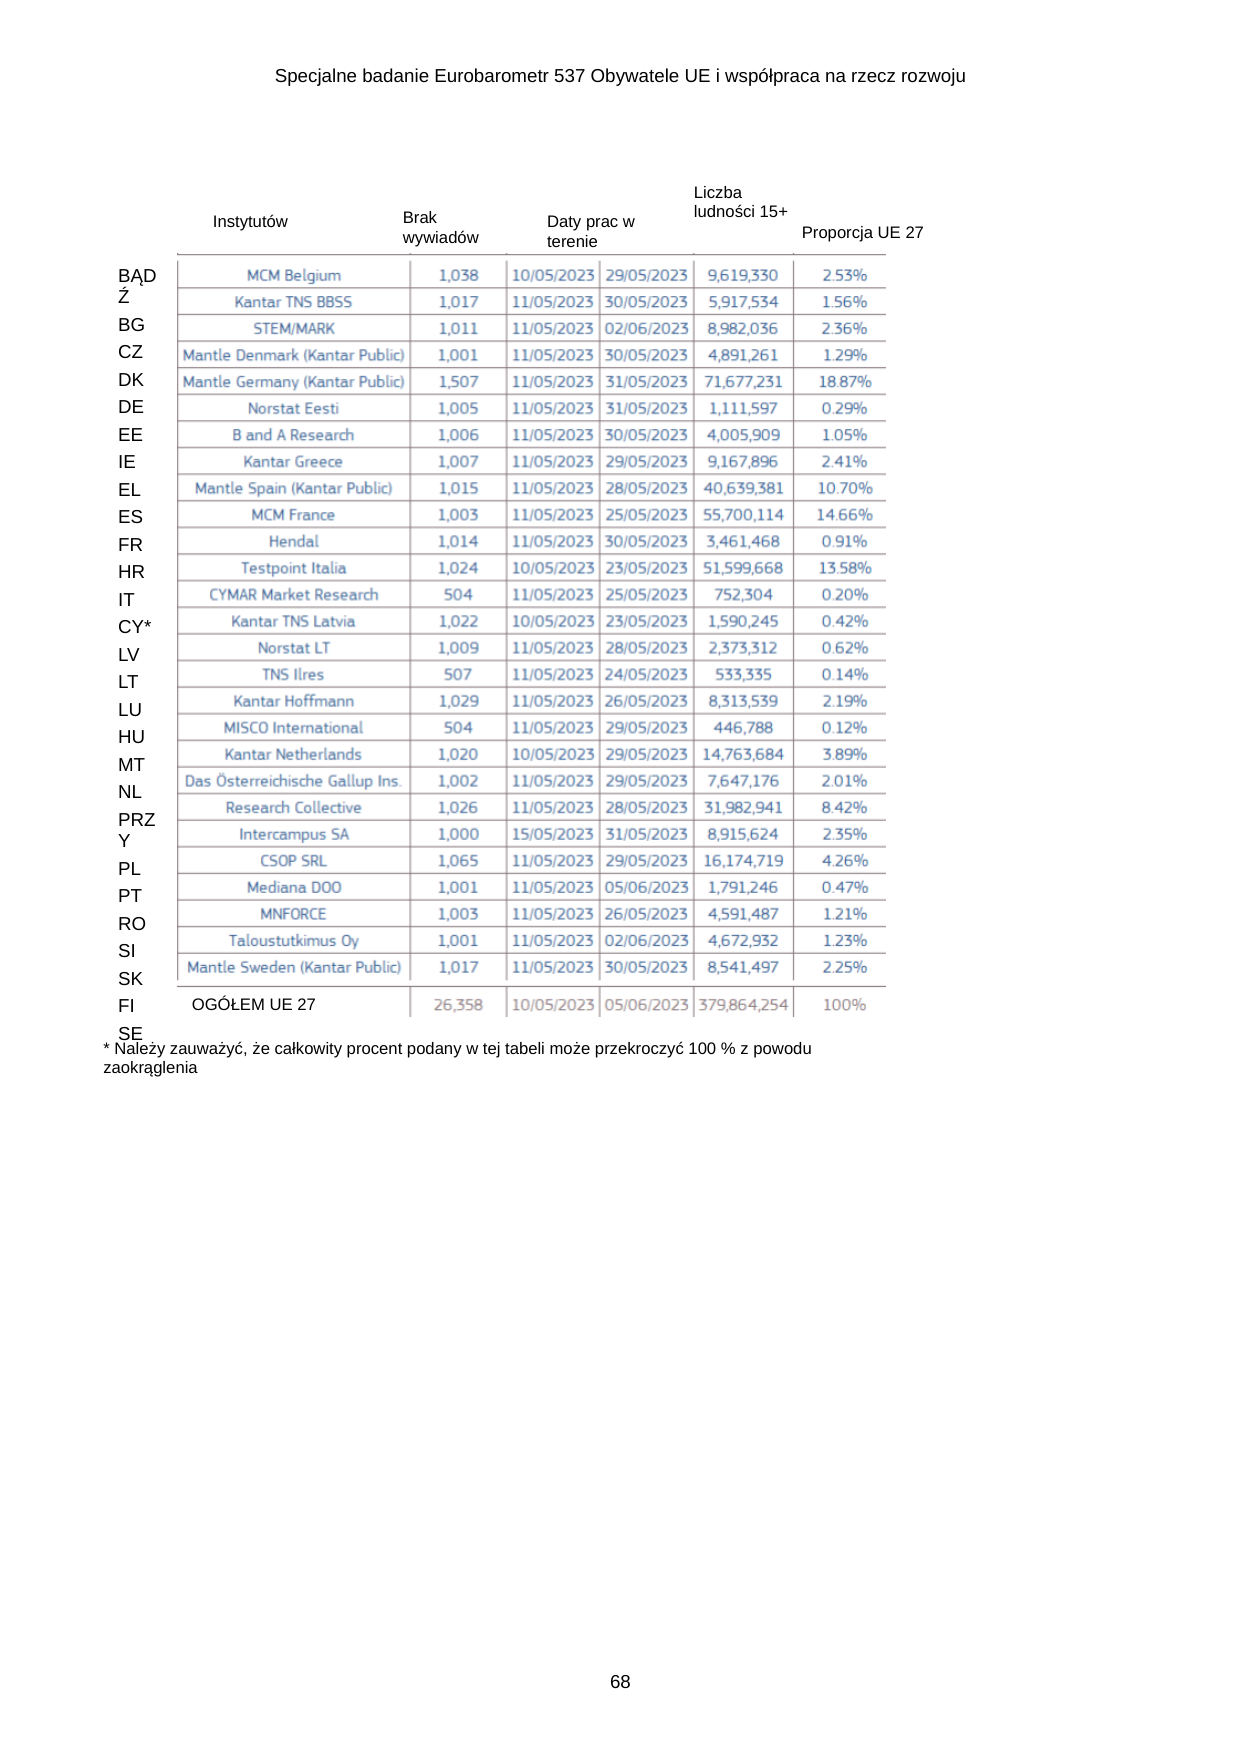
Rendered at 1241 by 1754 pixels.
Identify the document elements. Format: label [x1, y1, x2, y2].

picture [177, 253, 886, 1017]
